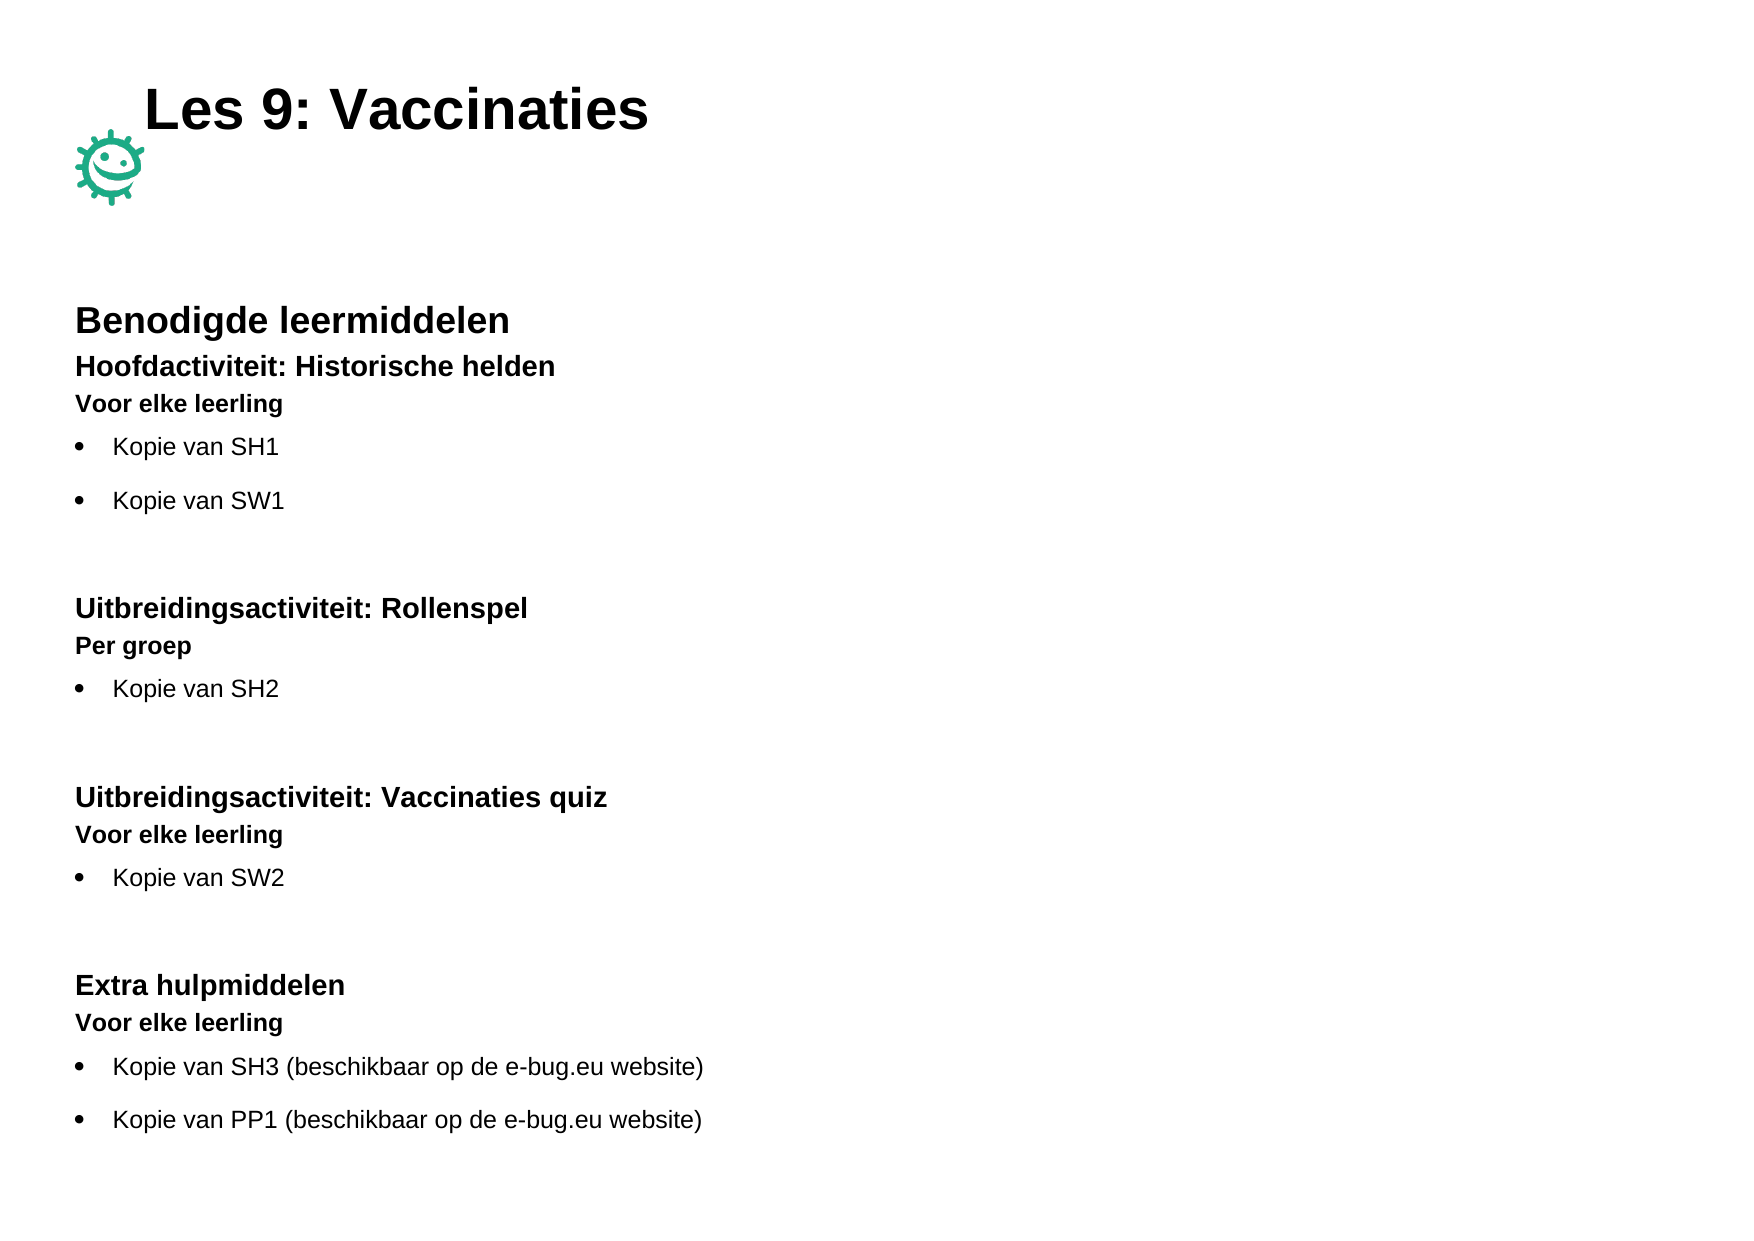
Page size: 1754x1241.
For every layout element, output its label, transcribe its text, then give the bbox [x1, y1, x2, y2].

list Kopie van SH2 [75, 674, 840, 703]
subtitle Benodigde leermiddelen [75, 298, 840, 342]
subtitle Extra hulpmiddelen [75, 968, 840, 1002]
subtitle Per groep [75, 631, 840, 660]
subtitle Uitbreidingsactiviteit: Vaccinaties quiz [75, 780, 840, 813]
subtitle Uitbreidingsactiviteit: Rollenspel [75, 591, 840, 625]
subtitle Hoofdactiviteit: Historische helden [75, 349, 840, 382]
list Kopie van SH1 [75, 432, 840, 461]
subtitle Voor elke leerling [75, 389, 840, 417]
list Kopie van SW2 [75, 863, 840, 892]
subtitle Voor elke leerling [75, 1008, 840, 1037]
subtitle Voor elke leerling [75, 820, 840, 848]
text Les 9: Vaccinaties [75, 75, 1679, 205]
list Kopie van PP1 (beschikbaar op de e-bug.eu website) [75, 1106, 840, 1134]
list Kopie van SH3 (beschikbaar op de e-bug.eu website) [75, 1052, 840, 1081]
list Kopie van SW1 [75, 486, 840, 514]
